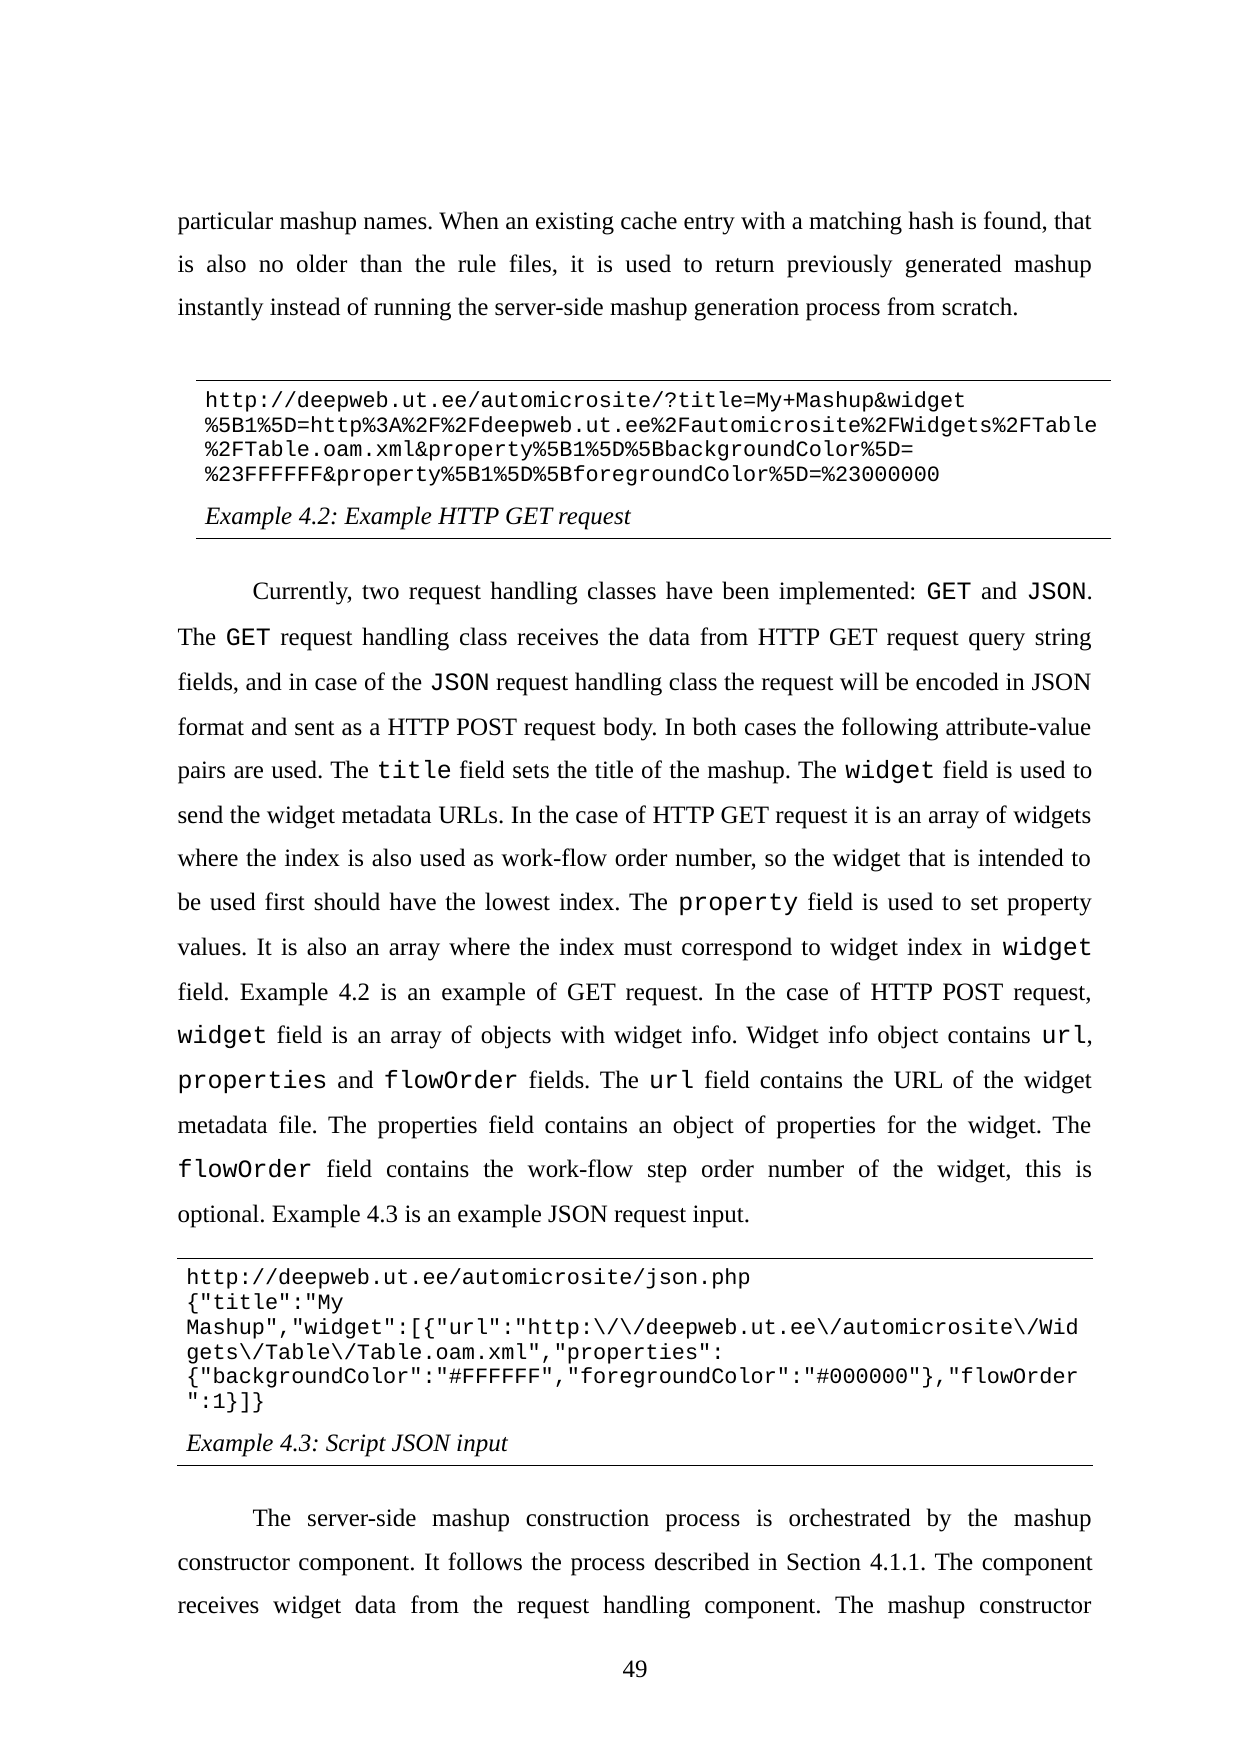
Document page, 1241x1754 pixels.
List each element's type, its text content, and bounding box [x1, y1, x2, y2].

text [177, 1259, 1093, 1465]
text http://deepweb.ut.ee/automicrosite/json.php [186, 1266, 1084, 1291]
text Currently, two request handling classes have been implemented: GET and JSON. The GET request handling class receives the data from HTTP GET request query string fields, and in case of the JSON request handling class the request will be encoded in JSON format and sent as a HTTP POST request body. In both cases the following attribute-value pairs are used. The title field sets the title of the mashup. The widget field is used to send the widget metadata URLs. In the case of HTTP GET request it is an array of widgets where the index is also used as work-flow order number, so the widget that is intended to be used first should have the lowest index. The property field is used to set property values. It is also an array where the index must correspond to widget index in widget field. Example 5.2 is an example of GET request. In the case of HTTP POST request, widget field is an array of objects with widget info. Widget info object contains url, properties and flowOrder fields. The url field contains the URL of the widget metadata file. The properties field contains an object of properties for the widget. The flowOrder field contains the work-flow step order number of the widget, this is optional. Example 5.3 is an example JSON request input. [177, 335, 1111, 1228]
text The server-side mashup construction process is orchestrated by the mashup constructor component. It follows the process described in Section 4.1.1. The component receives widget data from the request handling component. The mashup constructor [177, 1466, 1093, 1618]
text Example 5.3: Script JSON input [186, 1428, 1084, 1456]
text http://deepweb.ut.ee/automicrosite/?title=My+Mashup&widget%5B1%5D=http%3A%2F%2Fdeepweb.ut.ee%2Fautomicrosite%2FWidgets%2FTable%2FTable.oam.xml&property%5B1%5D%5BbackgroundColor%5D=%23FFFFFF&property%5B1%5D%5BforegroundColor%5D=%23000000 [205, 389, 1102, 488]
text Example 5.2: Example HTTP GET request [205, 501, 1102, 529]
text {"title":"My Mashup","widget":[{"url":"http:\/\/deepweb.ut.ee\/automicrosite\/Widgets\/Table\/Table.oam.xml","properties":{"backgroundColor":"#FFFFFF","foregroundColor":"#000000"},"flowOrder":1}]} [186, 1291, 1084, 1415]
text particular mashup names. When an existing cache entry with a matching hash is found, that is also no older than the rule files, it is used to return previously generated mashup instantly instead of running the server-side mashup generation process from scratch. [177, 206, 1093, 321]
